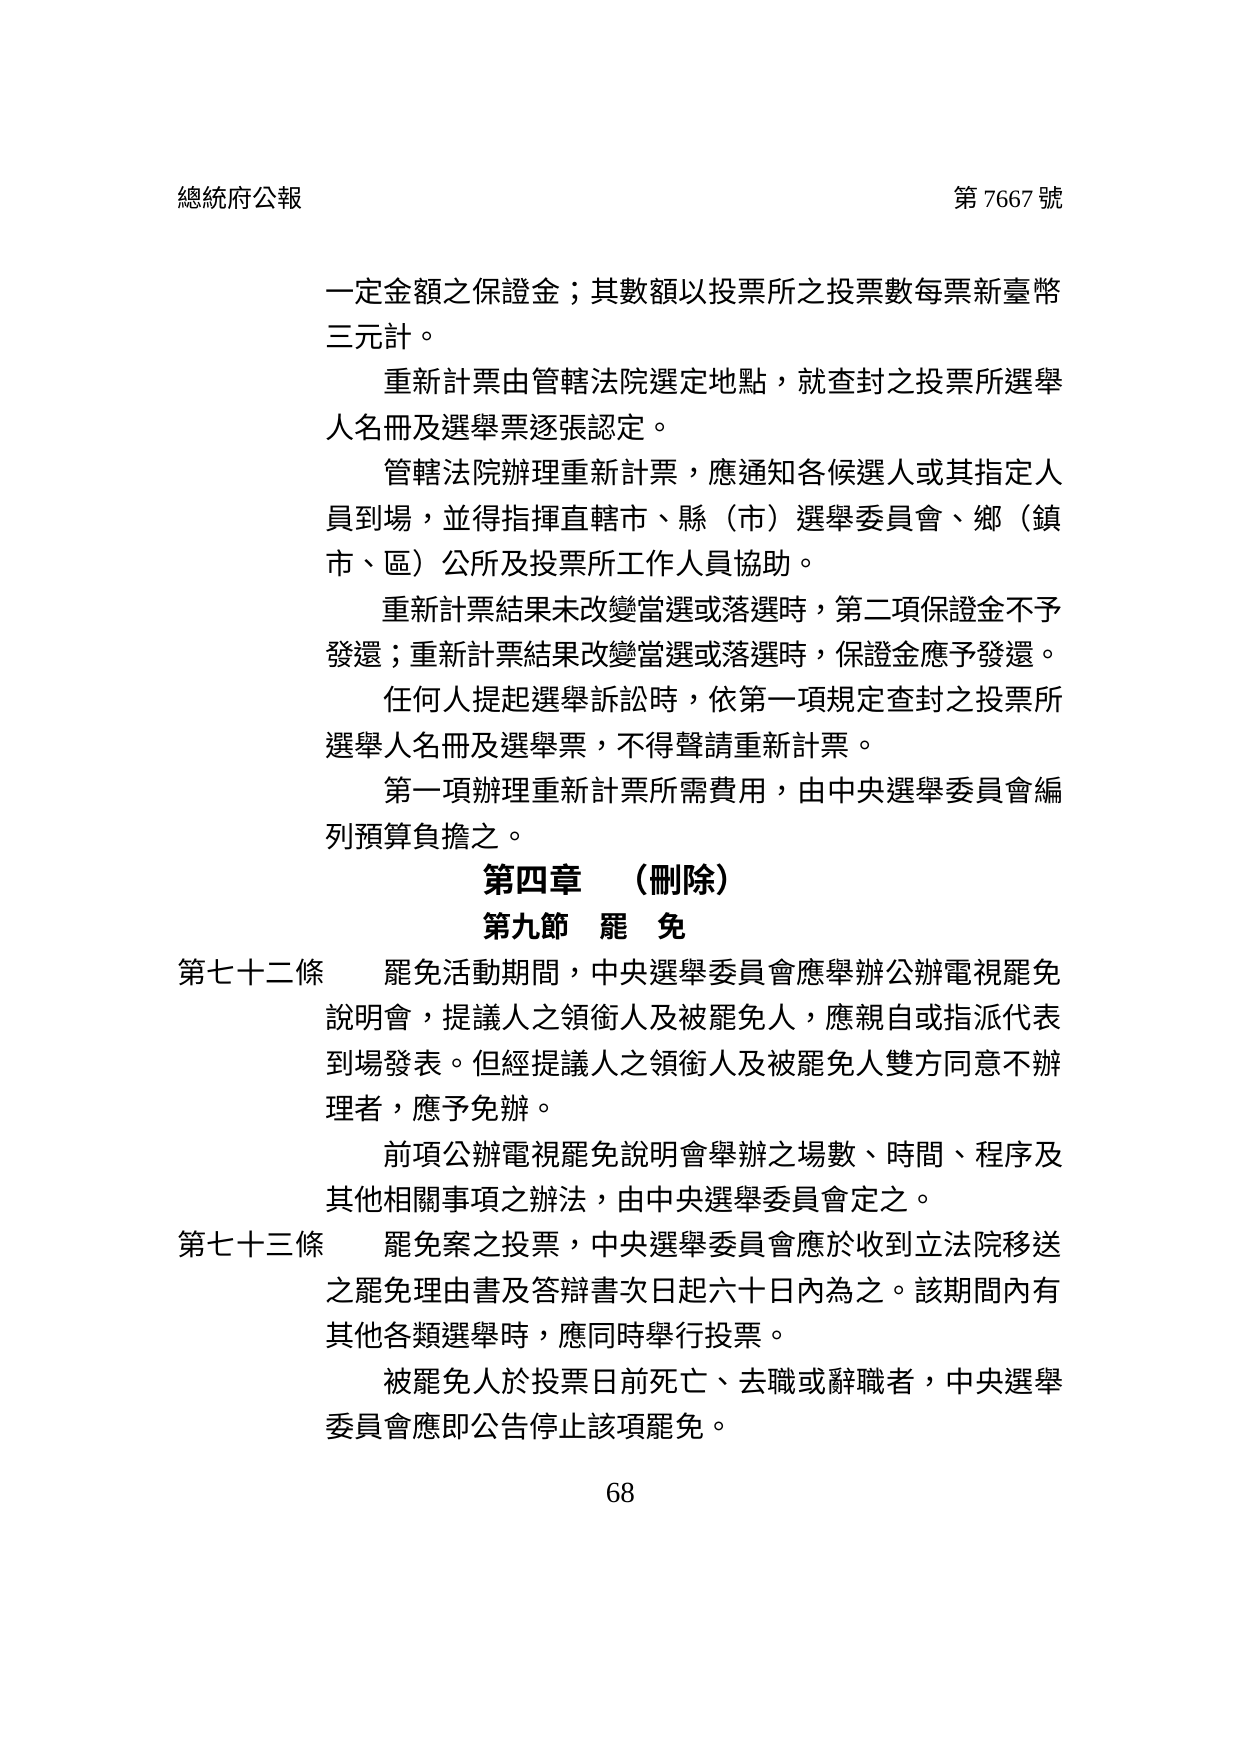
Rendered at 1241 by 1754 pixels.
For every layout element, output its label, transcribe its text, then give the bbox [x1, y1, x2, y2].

text 第七十二條 罷免活動期間，中央選舉委員會應舉辦公辦電視罷免說明會，提議人之領銜人及被罷免人，應親自或指派代表到場發表。但經提議人之領銜人及被罷免人雙方同意不辦理者，應予免辦。 [177, 947, 1063, 1129]
text 重新計票由管轄法院選定地點，就查封之投票所選舉人名冊及選舉票逐張認定。 [325, 357, 1063, 447]
text 第七十三條 罷免案之投票，中央選舉委員會應於收到立法院移送之罷免理由書及答辯書次日起六十日內為之。該期間內有其他各類選舉時，應同時舉行投票。 [177, 1219, 1063, 1356]
text 第一項辦理重新計票所需費用，由中央選舉委員會編列預算負擔之。 [325, 765, 1063, 856]
text 被罷免人於投票日前死亡、去職或辭職者，中央選舉委員會應即公告停止該項罷免。 [325, 1356, 1063, 1447]
text 一定金額之保證金；其數額以投票所之投票數每票新臺幣三元計。 [325, 266, 1063, 357]
text 前項公辦電視罷免說明會舉辦之場數、時間、程序及其他相關事項之辦法，由中央選舉委員會定之。 [325, 1129, 1063, 1219]
text 管轄法院辦理重新計票，應通知各候選人或其指定人員到場，並得指揮直轄市、縣（市）選舉委員會、鄉（鎮、市、區）公所及投票所工作人員協助。 [325, 447, 1063, 584]
text 第四章 （刪除） [482, 856, 1063, 902]
text 重新計票結果未改變當選或落選時，第二項保證金不予發還；重新計票結果改變當選或落選時，保證金應予發還。 [325, 584, 1063, 674]
text 任何人提起選舉訴訟時，依第一項規定查封之投票所選舉人名冊及選舉票，不得聲請重新計票。 [325, 674, 1063, 765]
text 第九節 罷 免 [482, 902, 1063, 947]
